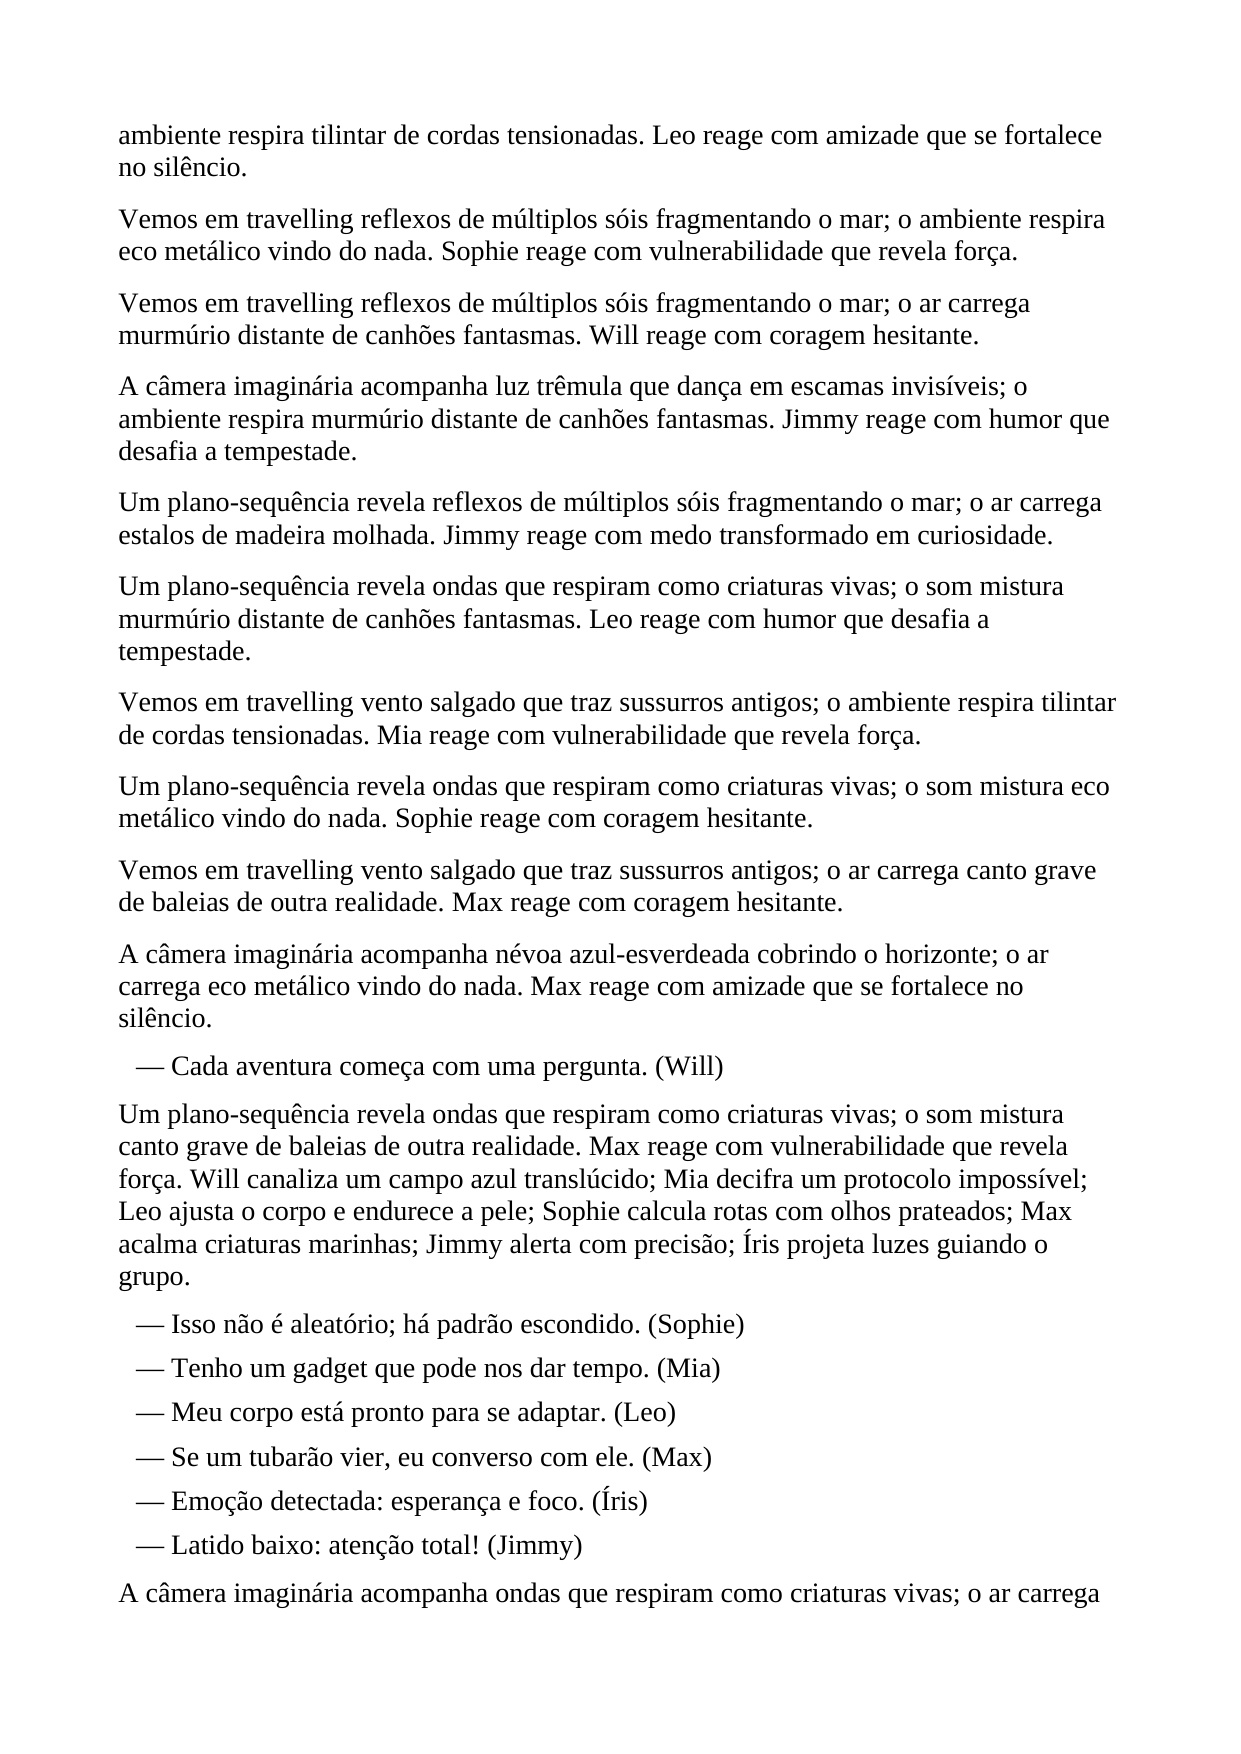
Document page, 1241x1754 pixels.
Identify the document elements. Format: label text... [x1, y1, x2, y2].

text Vemos em travelling vento salgado que traz sussurros antigos; o ar carrega canto grave de baleias de outra realidade. Max reage com coragem hesitante. [118, 853, 1122, 918]
text Um plano-sequência revela ondas que respiram como criaturas vivas; o som mistura eco metálico vindo do nada. Sophie reage com coragem hesitante. [118, 769, 1122, 834]
text Um plano-sequência revela ondas que respiram como criaturas vivas; o som mistura murmúrio distante de canhões fantasmas. Leo reage com humor que desafia a tempestade. [118, 569, 1122, 666]
text — Tenho um gadget que pode nos dar tempo. (Mia) [118, 1351, 1122, 1383]
text — Meu corpo está pronto para se adaptar. (Leo) [118, 1395, 1122, 1428]
text Vemos em travelling reflexos de múltiplos sóis fragmentando o mar; o ambiente respira eco metálico vindo do nada. Sophie reage com vulnerabilidade que revela força. [118, 202, 1122, 267]
text A câmera imaginária acompanha luz trêmula que dança em escamas invisíveis; o ambiente respira murmúrio distante de canhões fantasmas. Jimmy reage com humor que desafia a tempestade. [118, 369, 1122, 467]
text Vemos em travelling vento salgado que traz sussurros antigos; o ambiente respira tilintar de cordas tensionadas. Mia reage com vulnerabilidade que revela força. [118, 685, 1122, 750]
text A câmera imaginária acompanha névoa azul-esverdeada cobrindo o horizonte; o ar carrega eco metálico vindo do nada. Max reage com amizade que se fortalece no silêncio. [118, 937, 1122, 1034]
text ambiente respira tilintar de cordas tensionadas. Leo reage com amizade que se fortalece no silêncio. [118, 118, 1122, 183]
text — Emoção detectada: esperança e foco. (Íris) [118, 1484, 1122, 1516]
text Um plano-sequência revela reflexos de múltiplos sóis fragmentando o mar; o ar carrega estalos de madeira molhada. Jimmy reage com medo transformado em curiosidade. [118, 486, 1122, 550]
text — Se um tubarão vier, eu converso com ele. (Max) [118, 1440, 1122, 1472]
text — Isso não é aleatório; há padrão escondido. (Sophie) [118, 1307, 1122, 1339]
text A câmera imaginária acompanha ondas que respiram como criaturas vivas; o ar carrega [118, 1576, 1122, 1608]
text Um plano-sequência revela ondas que respiram como criaturas vivas; o som mistura canto grave de baleias de outra realidade. Max reage com vulnerabilidade que revela força. Will canaliza um campo azul translúcido; Mia decifra um protocolo impossível; Leo ajusta o corpo e endurece a pele; Sophie calcula rotas com olhos prateados; Max acalma criaturas marinhas; Jimmy alerta com precisão; Íris projeta luzes guiando o grupo. [118, 1097, 1122, 1291]
text — Cada aventura começa com uma pergunta. (Will) [118, 1049, 1122, 1082]
text — Latido baixo: atenção total! (Jimmy) [118, 1528, 1122, 1561]
text Vemos em travelling reflexos de múltiplos sóis fragmentando o mar; o ar carrega murmúrio distante de canhões fantasmas. Will reage com coragem hesitante. [118, 286, 1122, 350]
